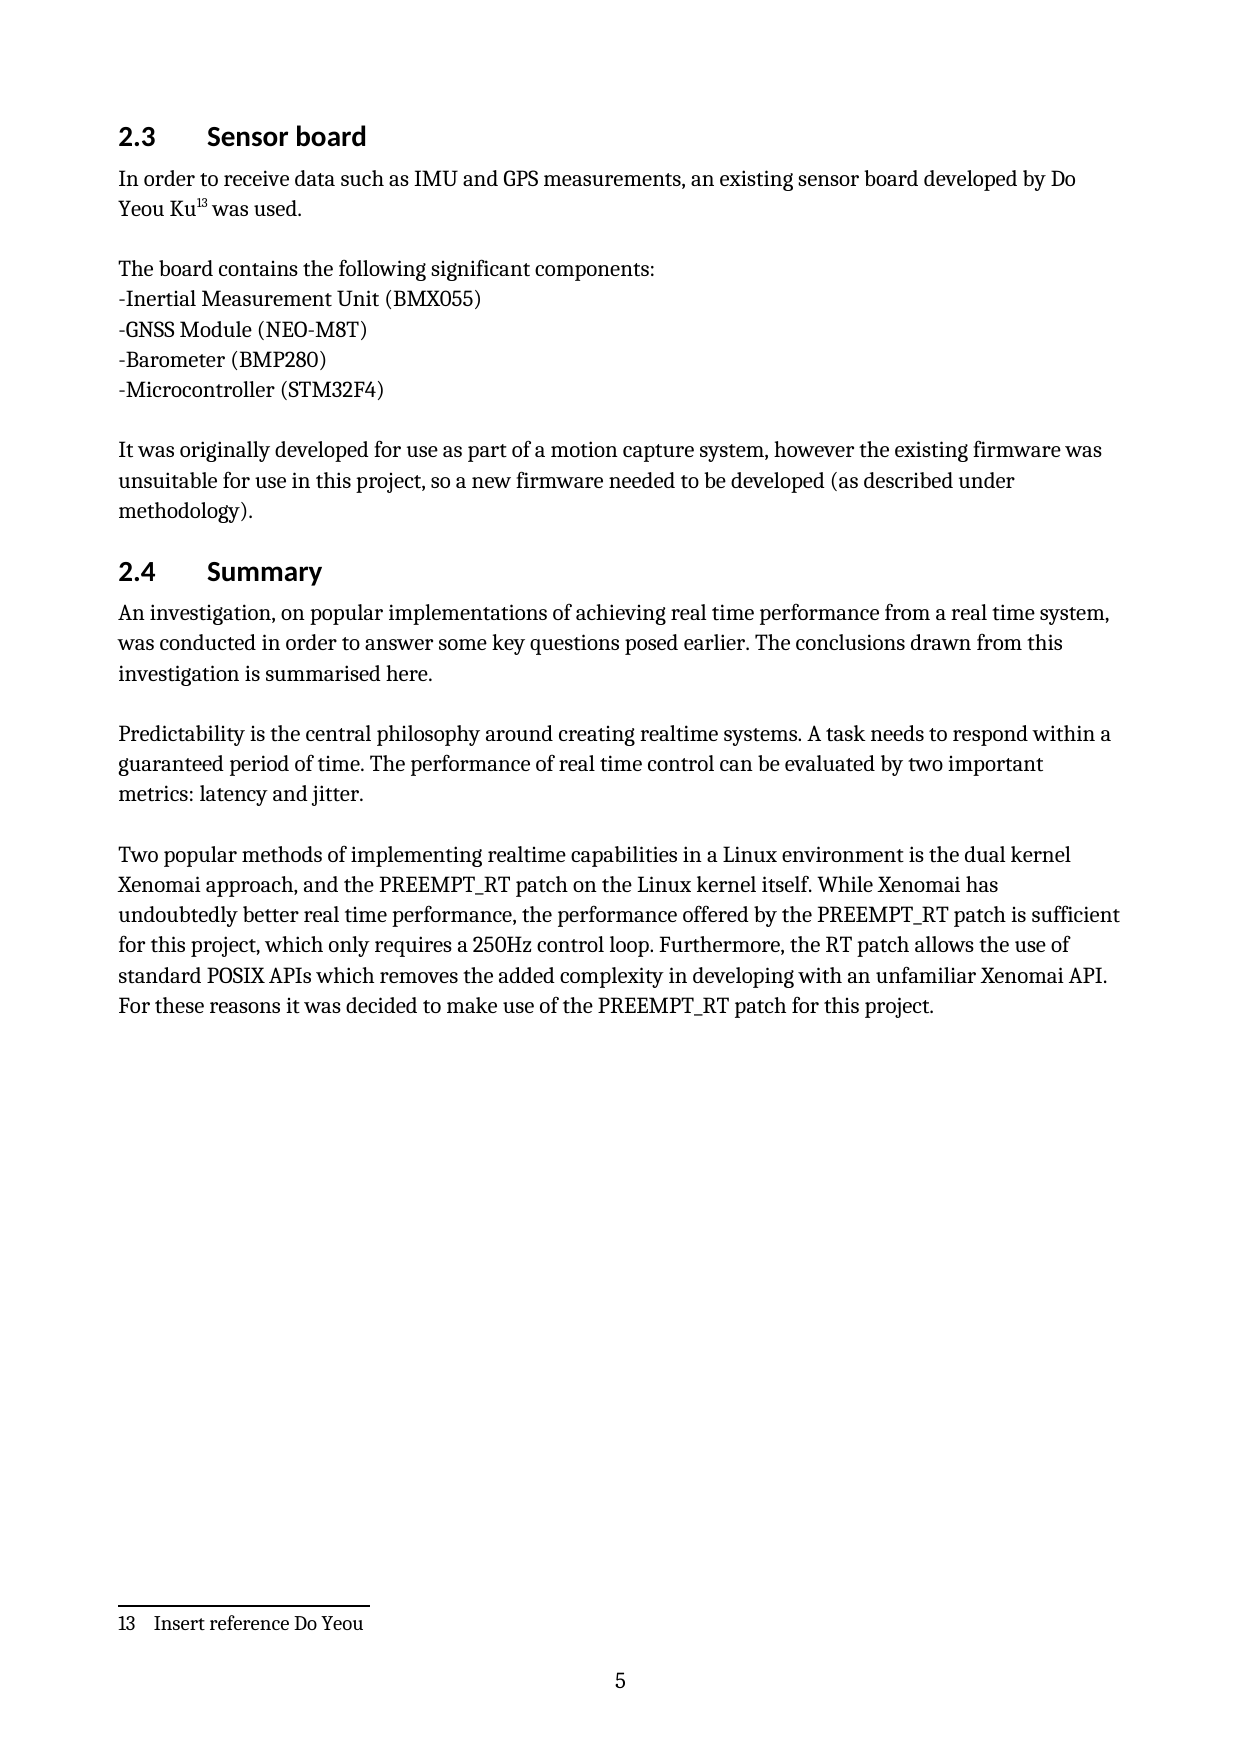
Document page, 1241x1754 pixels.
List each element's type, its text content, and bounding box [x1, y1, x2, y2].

text An investigation, on popular implementations of achieving real time performance from a real time system, was conducted in order to answer some key questions posed earlier. The conclusions drawn from this investigation is summarised here. [118, 600, 1122, 687]
text -Barometer (BMP280) [118, 347, 1122, 373]
text In order to receive data such as IMU and GPS measurements, an existing sensor board developed by Do Yeou Ku was used. [118, 165, 1122, 222]
text It was originally developed for use as part of a motion capture system, however the existing firmware was unsuitable for use in this project, so a new firmware needed to be developed (as described under methodology). [118, 437, 1122, 524]
text Predictability is the central philosophy around creating realtime systems. A task needs to respond within a guaranteed period of time. The performance of real time control can be evaluated by two important metrics: latency and jitter. [118, 721, 1122, 808]
subtitle Sensor board [118, 118, 1122, 154]
text The board contains the following significant components: [118, 256, 1122, 282]
subtitle Summary [118, 553, 1122, 588]
text -Inertial Measurement Unit (BMX055) [118, 286, 1122, 312]
text Two popular methods of implementing realtime capabilities in a Linux environment is the dual kernel Xenomai approach, and the PREEMPT_RT patch on the Linux kernel itself. While Xenomai has undoubtedly better real time performance, the performance offered by the PREEMPT_RT patch is sufficient for this project, which only requires a 250Hz control loop. Furthermore, the RT patch allows the use of standard POSIX APIs which removes the added complexity in developing with an unfamiliar Xenomai API. For these reasons it was decided to make use of the PREEMPT_RT patch for this project. [118, 842, 1122, 1019]
text -GNSS Module (NEO-M8T) [118, 316, 1122, 343]
text -Microcontroller (STM32F4) [118, 377, 1122, 403]
text Insert reference Do Yeou [118, 1612, 1122, 1636]
